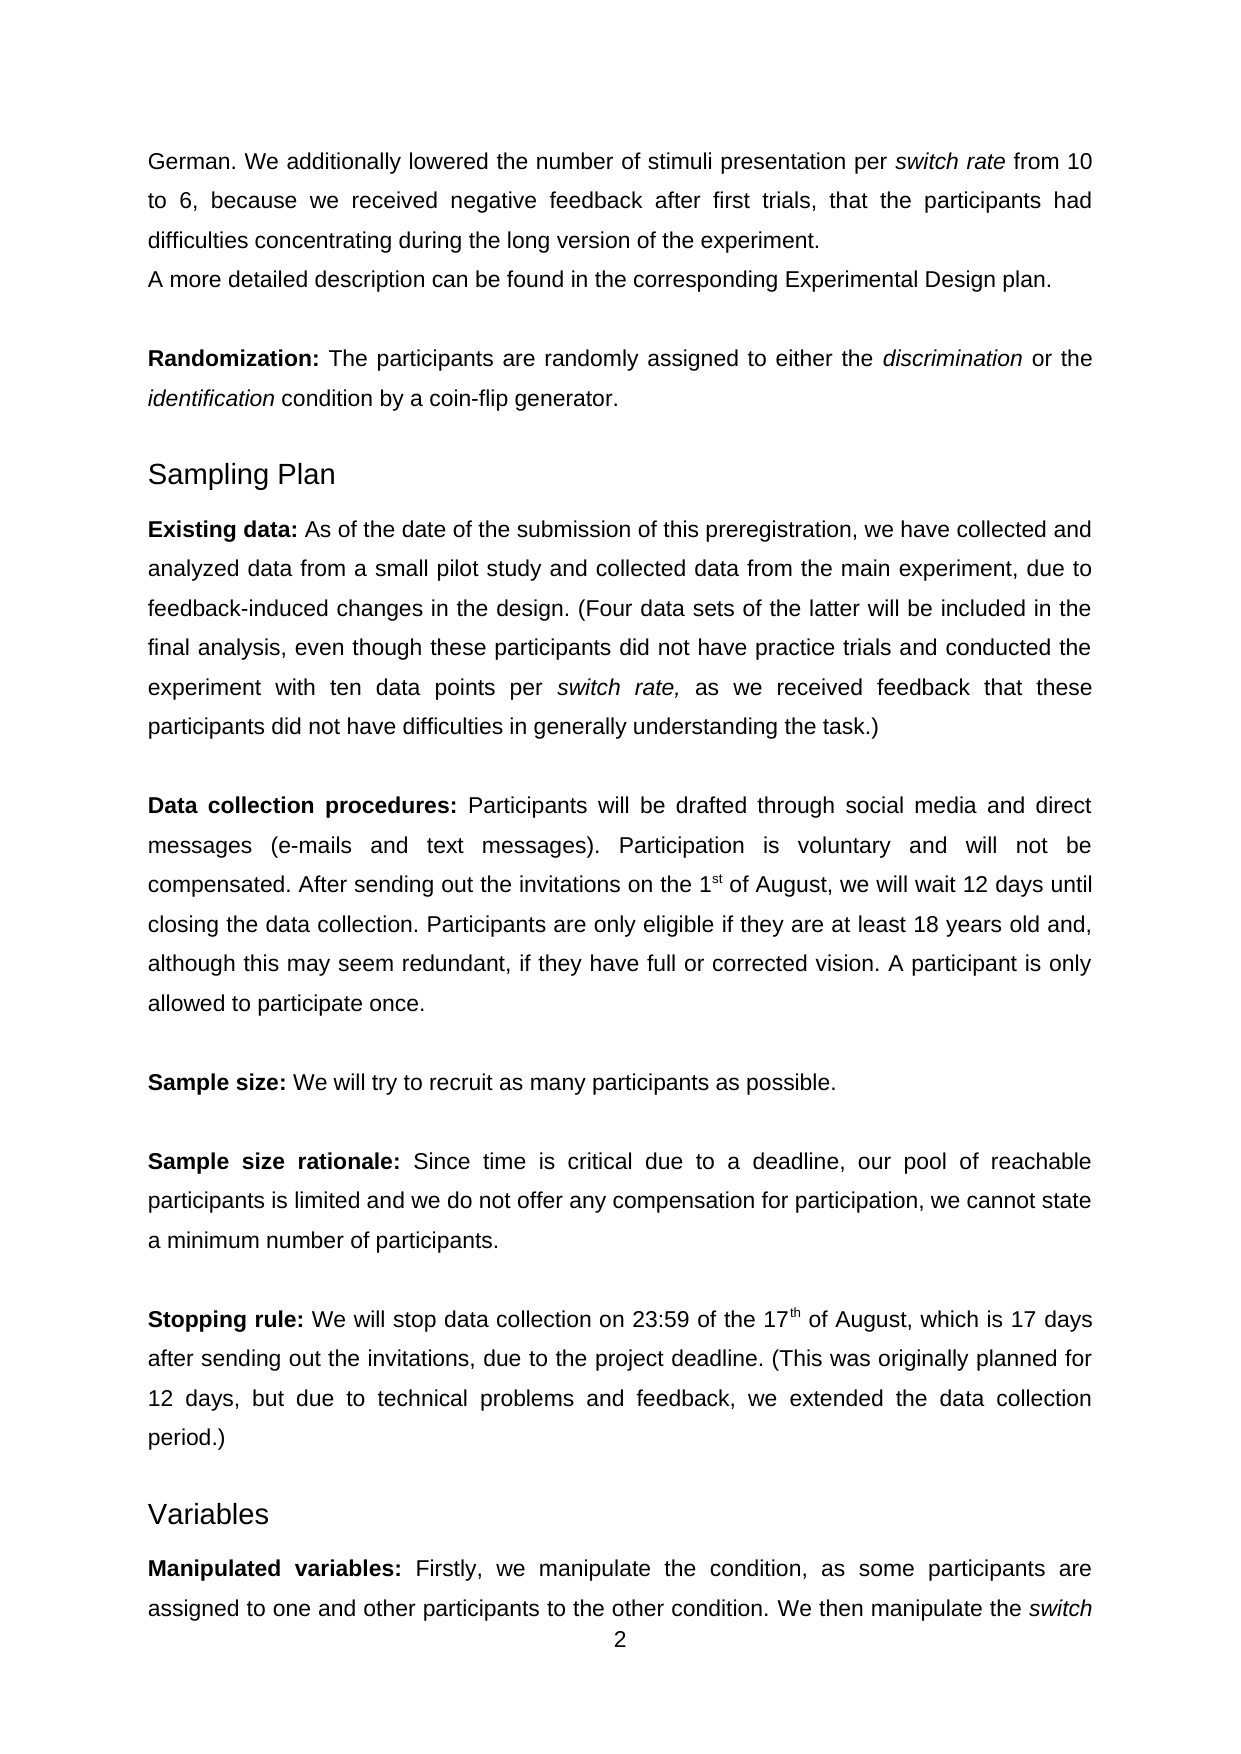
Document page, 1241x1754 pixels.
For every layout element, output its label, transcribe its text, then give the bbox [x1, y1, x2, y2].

text Manipulated variables: Firstly, we manipulate the condition, as some participants are assigned to one and other participants to the other condition. We then manipulate the switch [148, 1555, 1093, 1621]
subtitle Sampling Plan [148, 457, 1093, 491]
text Data collection procedures: Participants will be drafted through social media and direct messages (e-mails and text messages). Participation is voluntary and will not be compensated. After sending out the invitations on the 1st of August, we will wait 12 days until closing the data collection. Participants are only eligible if they are at least 18 years old and, although this may seem redundant, if they have full or corrected vision. A participant is only allowed to participate once. [148, 792, 1093, 1016]
text German. We additionally lowered the number of stimuli presentation per switch rate from 10 to 6, because we received negative feedback after first trials, that the participants had difficulties concentrating during the long version of the experiment. [148, 148, 1093, 253]
text Randomization: The participants are randomly assigned to either the discrimination or the identification condition by a coin-flip generator. [148, 345, 1093, 411]
text Stopping rule: We will stop data collection on 23:59 of the 17th of August, which is 17 days after sending out the invitations, due to the project deadline. (This was originally planned for 12 days, but due to technical problems and feedback, we extended the data collection period.) [148, 1306, 1093, 1450]
text A more detailed description can be found in the corresponding Experimental Design plan. [148, 266, 1093, 292]
text Sample size rationale: Since time is critical due to a deadline, our pool of reachable participants is limited and we do not offer any compensation for participation, we cannot state a minimum number of participants. [148, 1148, 1093, 1253]
text Existing data: As of the date of the submission of this preregistration, we have collected and analyzed data from a small pilot study and collected data from the main experiment, due to feedback-induced changes in the design. (Four data sets of the latter will be included in the final analysis, even though these participants did not have practice trials and conducted the experiment with ten data points per switch rate, as we received feedback that these participants did not have difficulties in generally understanding the task.) [148, 516, 1093, 740]
text Sample size: We will try to recruit as many participants as possible. [148, 1069, 1093, 1095]
subtitle Variables [148, 1497, 1093, 1530]
